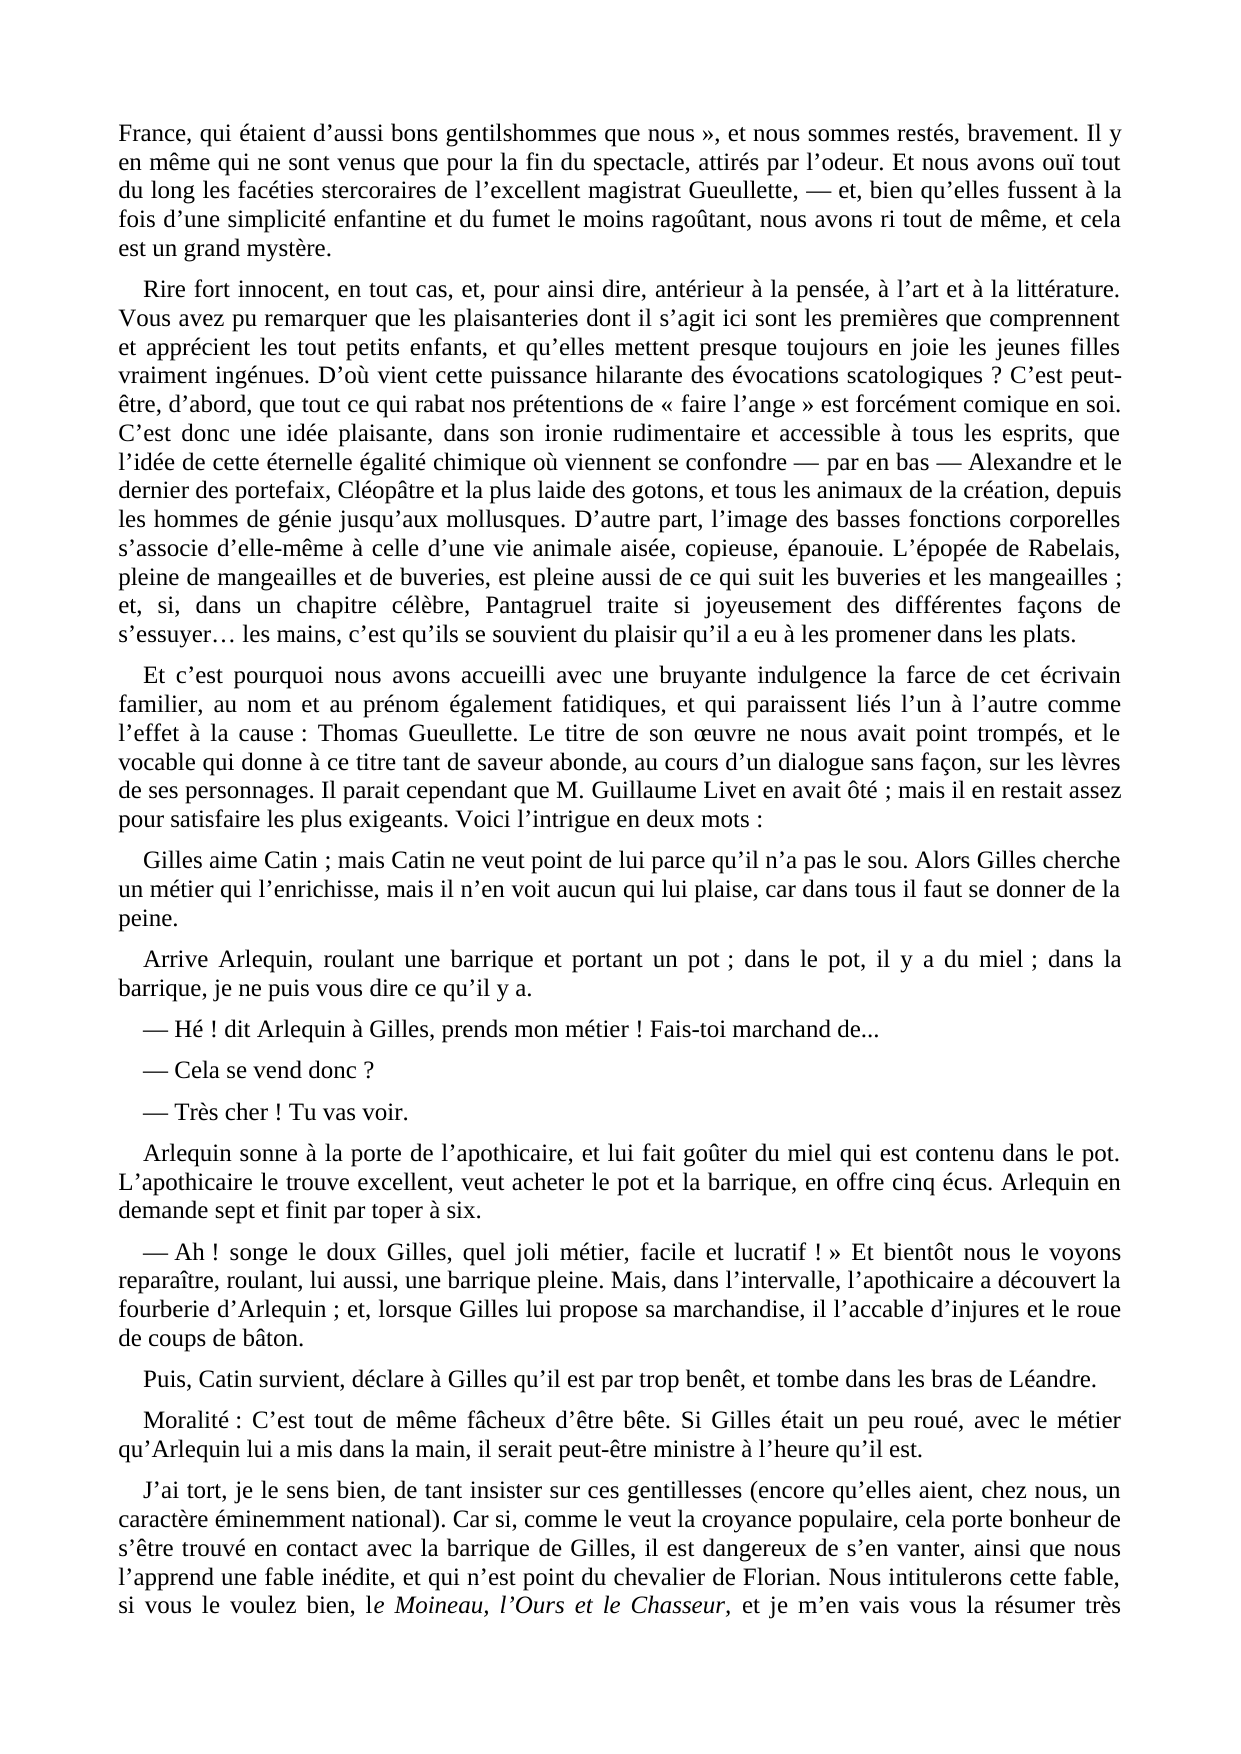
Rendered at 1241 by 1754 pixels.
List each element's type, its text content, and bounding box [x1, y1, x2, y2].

text — Cela se vend donc ? [118, 1056, 1122, 1084]
text Puis, Catin survient, déclare à Gilles qu’il est par trop benêt, et tombe dans les bras de Léandre. [118, 1364, 1122, 1393]
text — Ah ! songe le doux Gilles, quel joli métier, facile et lucratif ! » Et bientôt nous le voyons reparaître, roulant, lui aussi, une barrique pleine. Mais, dans l’intervalle, l’apothicaire a découvert la fourberie d’Arlequin ; et, lorsque Gilles lui propose sa marchandise, il l’accable d’injures et le roue de coups de bâton. [118, 1237, 1122, 1352]
text J’ai tort, je le sens bien, de tant insister sur ces gentillesses (encore qu’elles aient, chez nous, un caractère éminemment national). Car si, comme le veut la croyance populaire, cela porte bonheur de s’être trouvé en contact avec la barrique de Gilles, il est dangereux de s’en vanter, ainsi que nous l’apprend une fable inédite, et qui n’est point du chevalier de Florian. Nous intitulerons cette fable, si vous le voulez bien, le Moineau, l’Ours et le Chasseur, et je m’en vais vous la résumer très [118, 1476, 1122, 1619]
text Arlequin sonne à la porte de l’apothicaire, et lui fait goûter du miel qui est contenu dans le pot. L’apothicaire le trouve excellent, veut acheter le pot et la barrique, en offre cinq écus. Arlequin en demande sept et finit par toper à six. [118, 1138, 1122, 1224]
text Moralité : C’est tout de même fâcheux d’être bête. Si Gilles était un peu roué, avec le métier qu’Arlequin lui a mis dans la main, il serait peut-être ministre à l’heure qu’il est. [118, 1406, 1122, 1463]
text — Hé ! dit Arlequin à Gilles, prends mon métier ! Fais-toi marchand de... [118, 1014, 1122, 1043]
text Et c’est pourquoi nous avons accueilli avec une bruyante indulgence la farce de cet écrivain familier, au nom et au prénom également fatidiques, et qui paraissent liés l’un à l’autre comme l’effet à la cause : Thomas Gueullette. Le titre de son œuvre ne nous avait point trompés, et le vocable qui donne à ce titre tant de saveur abonde, au cours d’un dialogue sans façon, sur les lèvres de ses personnages. Il parait cependant que M. Guillaume Livet en avait ôté ; mais il en restait assez pour satisfaire les plus exigeants. Voici l’intrigue en deux mots : [118, 661, 1122, 833]
text — Très cher ! Tu vas voir. [118, 1097, 1122, 1126]
text Rire fort innocent, en tout cas, et, pour ainsi dire, antérieur à la pensée, à l’art et à la littérature. Vous avez pu remarquer que les plaisanteries dont il s’agit ici sont les premières que comprennent et apprécient les tout petits enfants, et qu’elles mettent presque toujours en joie les jeunes filles vraiment ingénues. D’où vient cette puissance hilarante des évocations scatologiques ? C’est peut-être, d’abord, que tout ce qui rabat nos prétentions de « faire l’ange » est forcément comique en soi. C’est donc une idée plaisante, dans son ironie rudimentaire et accessible à tous les esprits, que l’idée de cette éternelle égalité chimique où viennent se confondre — par en bas — Alexandre et le dernier des portefaix, Cléopâtre et la plus laide des gotons, et tous les animaux de la création, depuis les hommes de génie jusqu’aux mollusques. D’autre part, l’image des basses fonctions corporelles s’associe d’elle-même à celle d’une vie animale aisée, copieuse, épanouie. L’épopée de Rabelais, pleine de mangeailles et de buveries, est pleine aussi de ce qui suit les buveries et les mangeailles ; et, si, dans un chapitre célèbre, Pantagruel traite si joyeusement des différentes façons de s’essuyer… les mains, c’est qu’ils se souvient du plaisir qu’il a eu à les promener dans les plats. [118, 274, 1122, 648]
text France, qui étaient d’aussi bons gentilshommes que nous », et nous sommes restés, bravement. Il y en même qui ne sont venus que pour la fin du spectacle, attirés par l’odeur. Et nous avons ouï tout du long les facéties stercoraires de l’excellent magistrat Gueullette, — et, bien qu’elles fussent à la fois d’une simplicité enfantine et du fumet le moins ragoûtant, nous avons ri tout de même, et cela est un grand mystère. [118, 118, 1122, 262]
text Arrive Arlequin, roulant une barrique et portant un pot ; dans le pot, il y a du miel ; dans la barrique, je ne puis vous dire ce qu’il y a. [118, 944, 1122, 1002]
text Gilles aime Catin ; mais Catin ne veut point de lui parce qu’il n’a pas le sou. Alors Gilles cherche un métier qui l’enrichisse, mais il n’en voit aucun qui lui plaise, car dans tous il faut se donner de la peine. [118, 846, 1122, 932]
